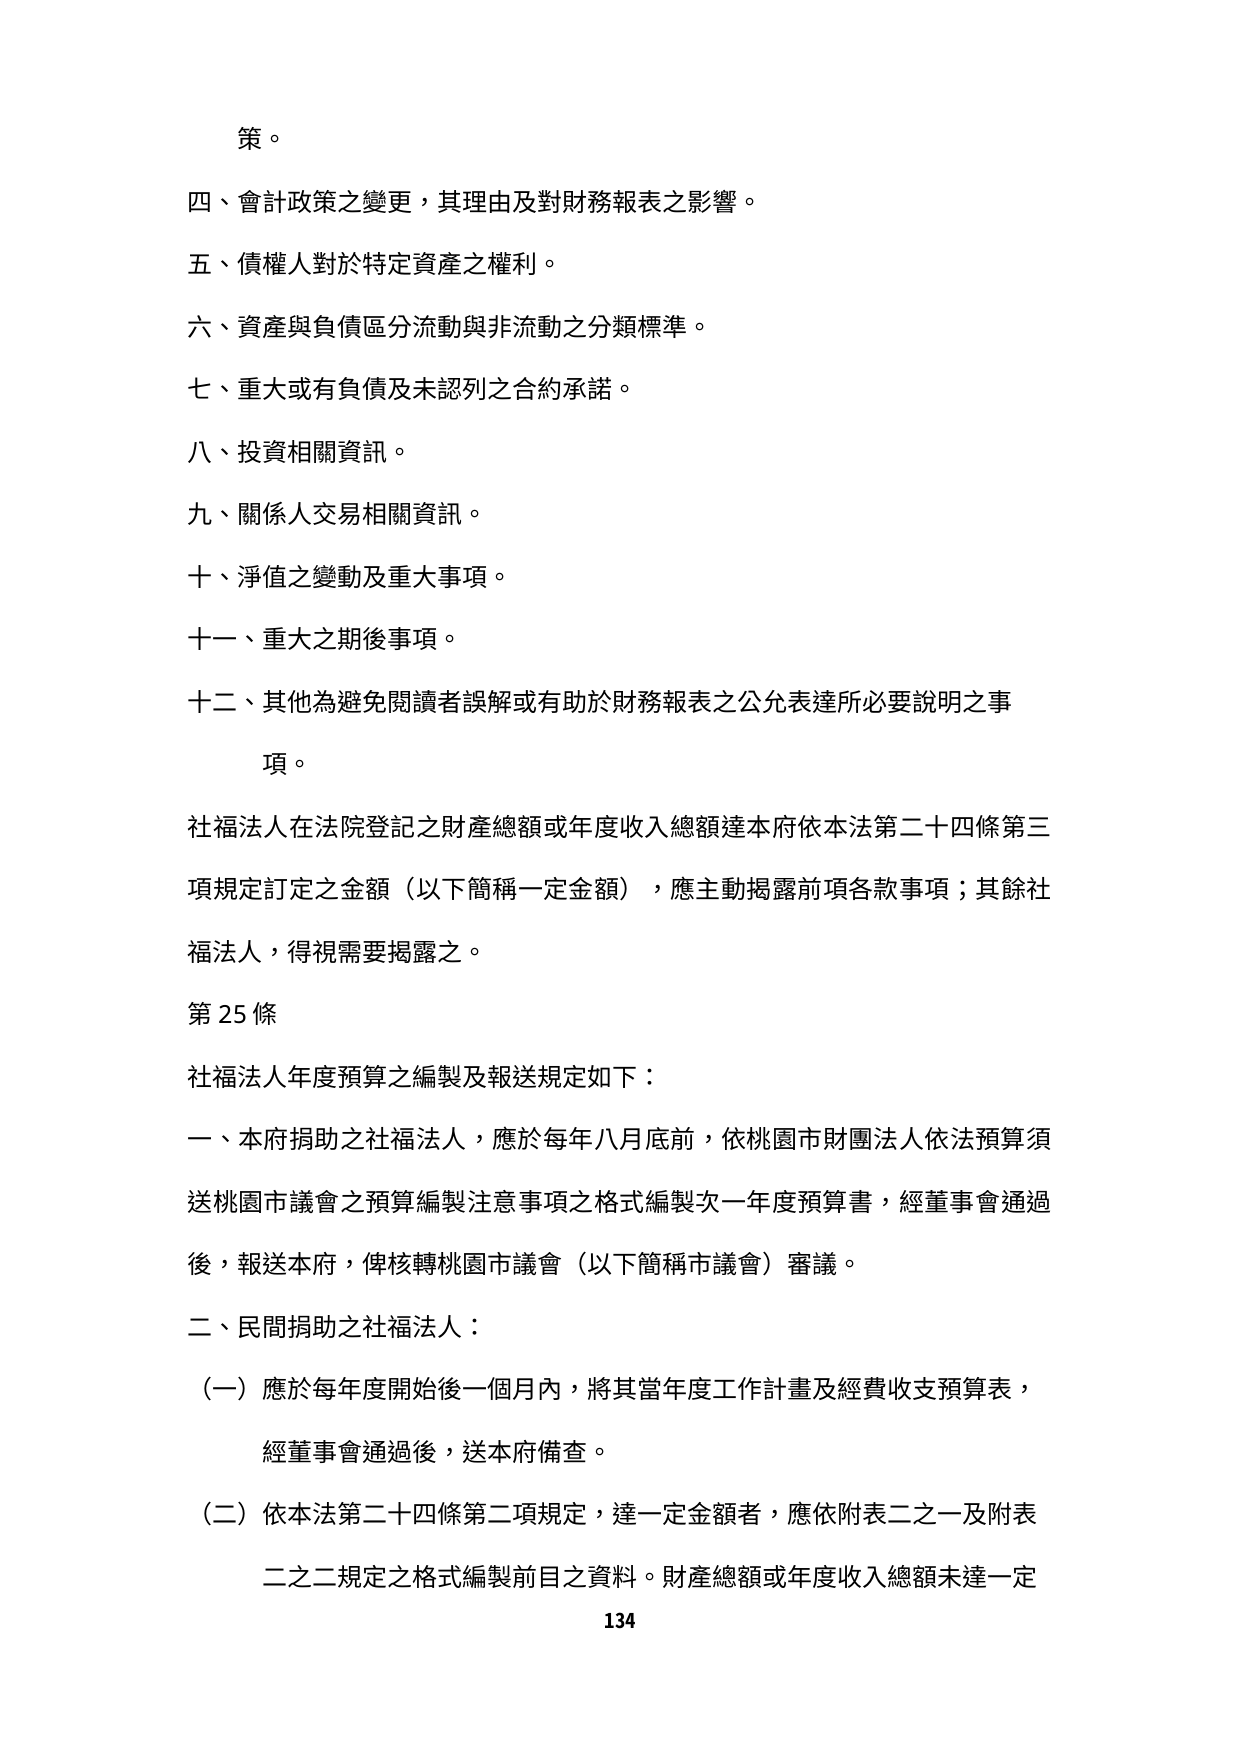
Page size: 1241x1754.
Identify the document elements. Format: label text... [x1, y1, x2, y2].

text 十二、其他為避免閱讀者誤解或有助於財務報表之公允表達所必要說明之事 [187, 659, 1053, 721]
text （一）應於每年度開始後一個月內，將其當年度工作計畫及經費收支預算表， [187, 1346, 1053, 1409]
text 策。 [187, 96, 1053, 159]
text 經董事會通過後，送本府備查。 [187, 1409, 1053, 1471]
text 六、資產與負債區分流動與非流動之分類標準。 [187, 284, 1053, 346]
text 七、重大或有負債及未認列之合約承諾。 [187, 346, 1053, 409]
text 二、民間捐助之社福法人： [187, 1284, 1053, 1346]
text 項。 [187, 721, 1053, 784]
text 十一、重大之期後事項。 [187, 596, 1053, 659]
text 九、關係人交易相關資訊。 [187, 471, 1053, 534]
text 一、本府捐助之社福法人，應於每年八月底前，依桃園市財團法人依法預算須送桃園市議會之預算編製注意事項之格式編製次一年度預算書，經董事會通過後，報送本府，俾核轉桃園市議會（以下簡稱市議會）審議。 [187, 1096, 1053, 1284]
text 八、投資相關資訊。 [187, 409, 1053, 471]
text 四、會計政策之變更，其理由及對財務報表之影響。 [187, 159, 1053, 221]
text 二之二規定之格式編製前目之資料。財產總額或年度收入總額未達一定 [187, 1534, 1053, 1596]
text 五、債權人對於特定資產之權利。 [187, 221, 1053, 284]
text 社福法人年度預算之編製及報送規定如下： [187, 1034, 1053, 1096]
text 第25條 [187, 971, 1053, 1034]
text 社福法人在法院登記之財產總額或年度收入總額達本府依本法第二十四條第三項規定訂定之金額（以下簡稱一定金額），應主動揭露前項各款事項；其餘社福法人，得視需要揭露之。 [187, 784, 1053, 971]
text （二）依本法第二十四條第二項規定，達一定金額者，應依附表二之一及附表 [187, 1471, 1053, 1534]
text 十、淨值之變動及重大事項。 [187, 534, 1053, 596]
